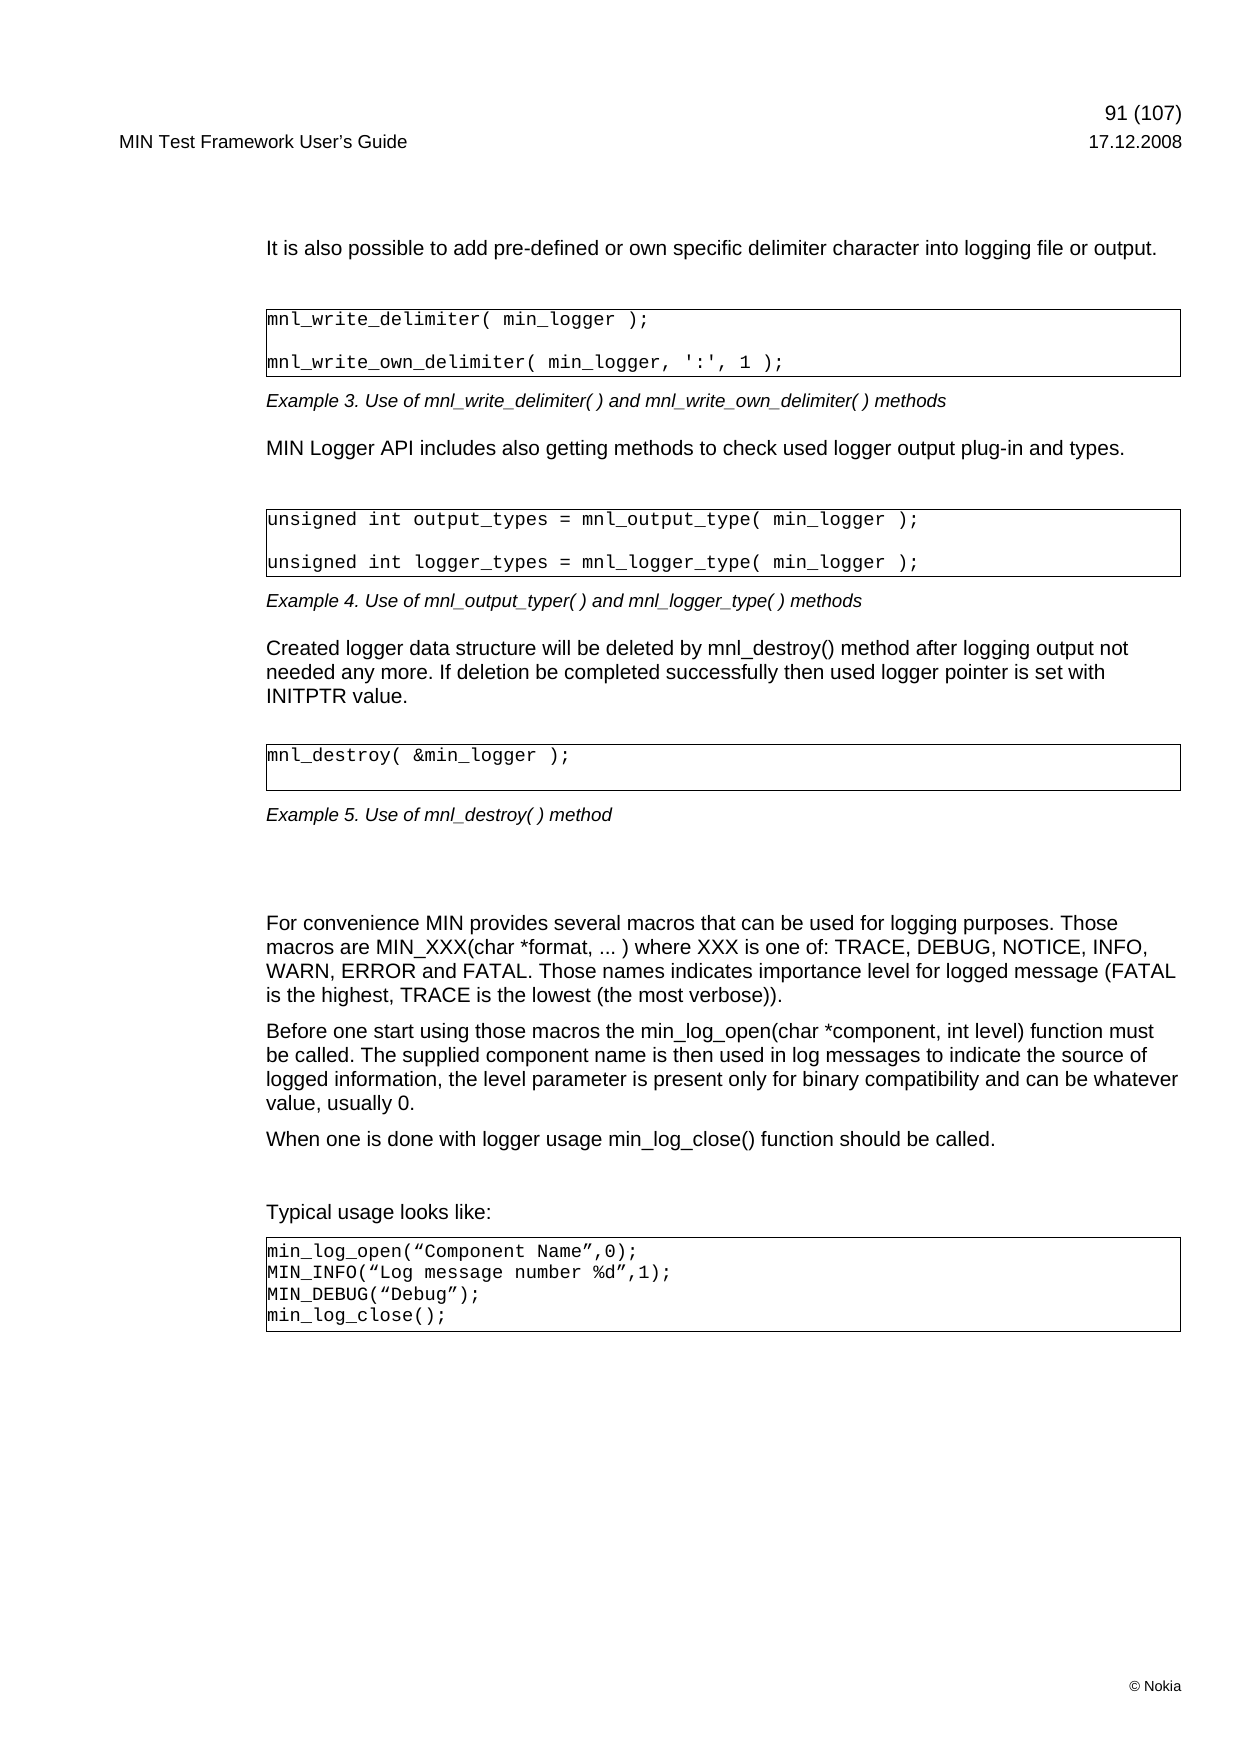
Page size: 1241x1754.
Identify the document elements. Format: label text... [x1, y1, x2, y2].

text For convenience MIN provides several macros that can be used for logging purposes. Those macros are MIN_XXX(char *format, ... ) where XXX is one of: TRACE, DEBUG, NOTICE, INFO, WARN, ERROR and FATAL. Those names indicates importance level for logged message (FATAL is the highest, TRACE is the lowest (the most verbose)). [266, 911, 1181, 1006]
text mnl_write_own_delimiter( min_logger, ':', 1 ); [267, 352, 1180, 376]
text When one is done with logger usage min_log_close() function should be called. [266, 1127, 1181, 1151]
text Typical usage looks like: [266, 1200, 1181, 1224]
text mnl_destroy( &min_logger ); [267, 745, 1180, 767]
text mnl_write_delimiter( min_logger ); [267, 310, 1180, 331]
text MIN_DEBUG(“Debug”); [267, 1279, 1180, 1300]
text Example 4. Use of mnl_output_typer( ) and mnl_logger_type( ) methods [266, 589, 1181, 611]
text It is also possible to add pre-defined or own specific delimiter character into logging file or output. [266, 236, 1181, 260]
text unsigned int output_types = mnl_output_type( min_logger ); [267, 510, 1180, 531]
text MIN Logger API includes also getting methods to check used logger output plug-in and types. [266, 436, 1181, 460]
text min_log_close(); [267, 1300, 1180, 1331]
text unsigned int logger_types = mnl_logger_type( min_logger ); [267, 552, 1180, 576]
text MIN_INFO(“Log message number %d”,1); [267, 1258, 1180, 1279]
text Created logger data structure will be deleted by mnl_destroy() method after logging output not needed any more. If deletion be completed successfully then used logger pointer is set with INITPTR value. [266, 636, 1181, 708]
text Before one start using those macros the min_log_open(char *component, int level) function must be called. The supplied component name is then used in log messages to indicate the source of logged information, the level parameter is present only for binary compatibility and can be whatever value, usually 0. [266, 1019, 1181, 1115]
text Example 3. Use of mnl_write_delimiter( ) and mnl_write_own_delimiter( ) methods [266, 389, 1181, 411]
text min_log_open(“Component Name”,0); [267, 1238, 1180, 1258]
text Example 5. Use of mnl_destroy( ) method [266, 803, 1181, 825]
